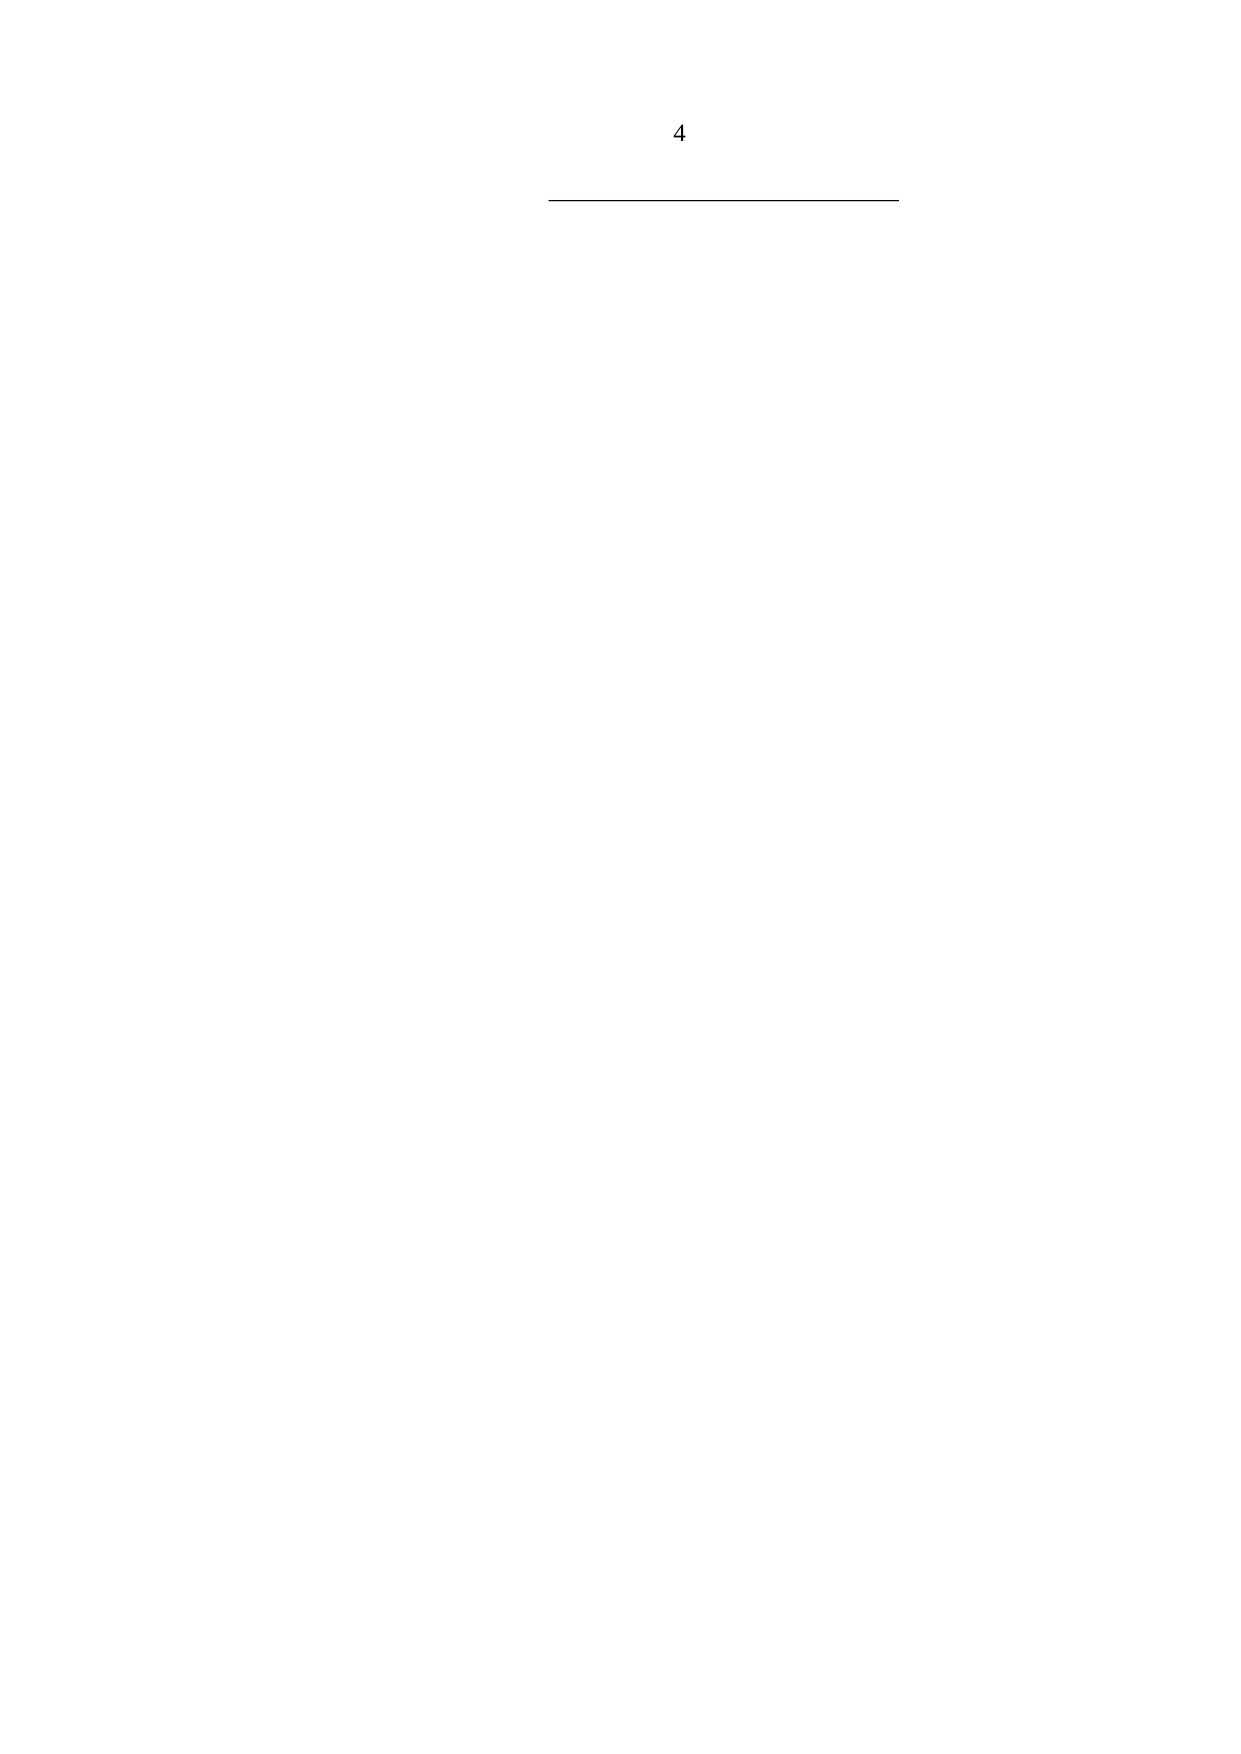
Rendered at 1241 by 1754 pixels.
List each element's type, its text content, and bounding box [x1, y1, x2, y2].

text ____________________________ [162, 176, 1196, 204]
